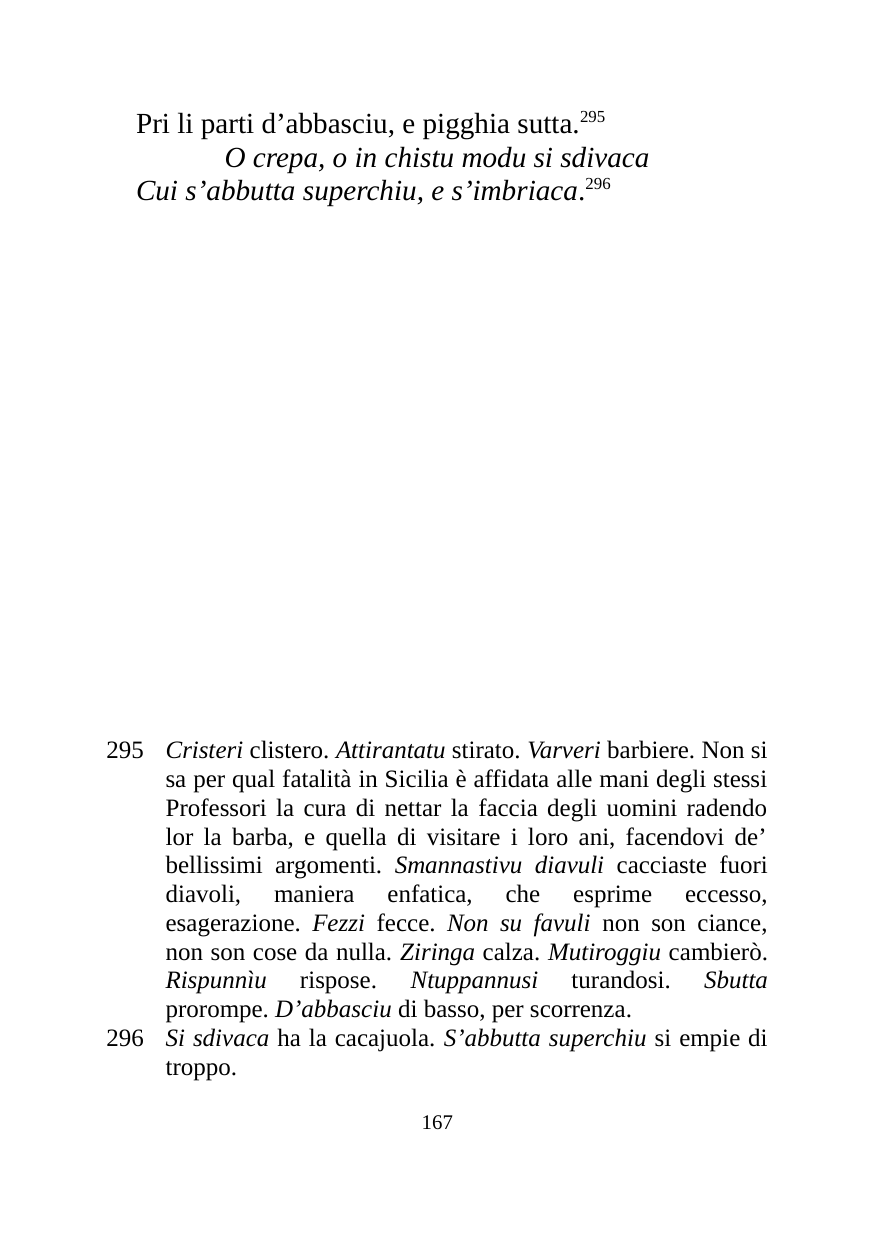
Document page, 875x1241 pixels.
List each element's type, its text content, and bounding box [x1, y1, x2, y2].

text O crepa, o in chistu modu si sdivaca Cui s’abbutta superchiu, e s’imbriaca. [136, 140, 768, 207]
text Pri li parti d’abbasciu, e pigghia sutta. [136, 106, 768, 140]
text Si sdivaca ha la cacajuola. S’abbutta superchiu si empie di troppo. [106, 1023, 768, 1080]
text Cristeri clistero. Attirantatu stirato. Varveri barbiere. Non si sa per qual fatalità in Sicilia è affidata alle mani degli stessi Professori la cura di nettar la faccia degli uomini radendo lor la barba, e quella di visitare i loro ani, facendovi de’ bellissimi argomenti. Smannastivu diavuli cacciaste fuori diavoli, maniera enfatica, che esprime eccesso, esagerazione. Fezzi fecce. Non su favuli non son ciance, non son cose da nulla. Ziringa calza. Mutiroggiu cambierò. Rispunnìu rispose. Ntuppannusi turandosi. Sbutta prorompe. D’abbasciu di basso, per scorrenza. [106, 735, 768, 1023]
